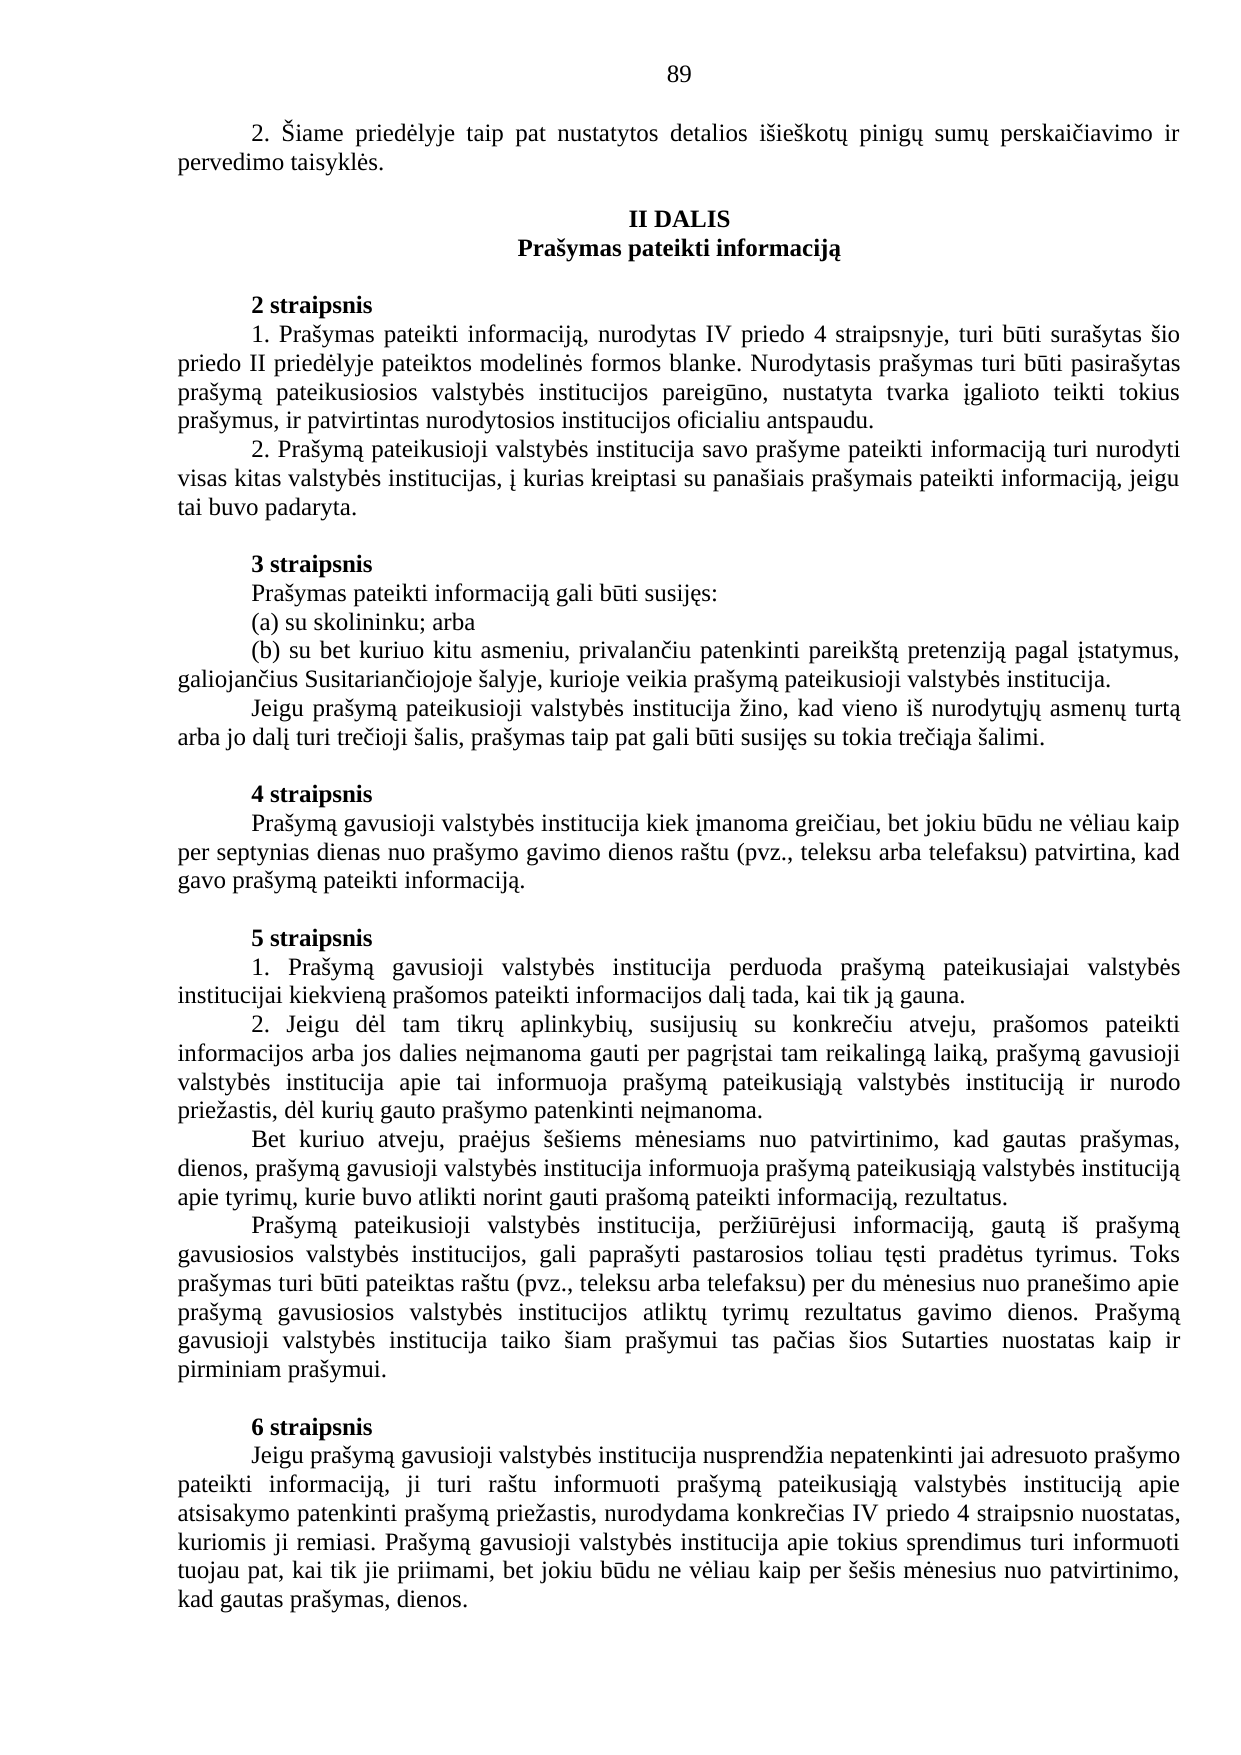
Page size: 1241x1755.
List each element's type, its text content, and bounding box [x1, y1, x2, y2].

text 6 straipsnis [177, 1412, 1181, 1441]
text Prašymas pateikti informaciją gali būti susijęs: [177, 578, 1181, 607]
text 1. Prašymą gavusioji valstybės institucija perduoda prašymą pateikusiajai valstybės institucijai kiekvieną prašomos pateikti informacijos dalį tada, kai tik ją gauna. [177, 952, 1181, 1009]
text Bet kuriuo atveju, praėjus šešiems mėnesiams nuo patvirtinimo, kad gautas prašymas, dienos, prašymą gavusioji valstybės institucija informuoja prašymą pateikusiąją valstybės instituciją apie tyrimų, kurie buvo atlikti norint gauti prašomą pateikti informaciją, rezultatus. [177, 1124, 1181, 1211]
text 2 straipsnis [177, 291, 1181, 319]
text 2. Šiame priedėlyje taip pat nustatytos detalios išieškotų pinigų sumų perskaičiavimo ir pervedimo taisyklės. [177, 118, 1181, 176]
text II DALIS [177, 204, 1181, 233]
text 4 straipsnis [177, 779, 1181, 808]
text 3 straipsnis [177, 549, 1181, 578]
text 2. Prašymą pateikusioji valstybės institucija savo prašyme pateikti informaciją turi nurodyti visas kitas valstybės institucijas, į kurias kreiptasi su panašiais prašymais pateikti informaciją, jeigu tai buvo padaryta. [177, 434, 1181, 521]
text 5 straipsnis [177, 923, 1181, 952]
text Jeigu prašymą pateikusioji valstybės institucija žino, kad vieno iš nurodytųjų asmenų turtą arba jo dalį turi trečioji šalis, prašymas taip pat gali būti susijęs su tokia trečiąja šalimi. [177, 693, 1181, 751]
text Prašymą gavusioji valstybės institucija kiek įmanoma greičiau, bet jokiu būdu ne vėliau kaip per septynias dienas nuo prašymo gavimo dienos raštu (pvz., teleksu arba telefaksu) patvirtina, kad gavo prašymą pateikti informaciją. [177, 808, 1181, 894]
text Jeigu prašymą gavusioji valstybės institucija nusprendžia nepatenkinti jai adresuoto prašymo pateikti informaciją, ji turi raštu informuoti prašymą pateikusiąją valstybės instituciją apie atsisakymo patenkinti prašymą priežastis, nurodydama konkrečias IV priedo 4 straipsnio nuostatas, kuriomis ji remiasi. Prašymą gavusioji valstybės institucija apie tokius sprendimus turi informuoti tuojau pat, kai tik jie priimami, bet jokiu būdu ne vėliau kaip per šešis mėnesius nuo patvirtinimo, kad gautas prašymas, dienos. [177, 1441, 1181, 1613]
text (a) su skolininku; arba [177, 607, 1181, 636]
text (b) su bet kuriuo kitu asmeniu, privalančiu patenkinti pareikštą pretenziją pagal įstatymus, galiojančius Susitariančiojoje šalyje, kurioje veikia prašymą pateikusioji valstybės institucija. [177, 636, 1181, 693]
text 1. Prašymas pateikti informaciją, nurodytas IV priedo 4 straipsnyje, turi būti surašytas šio priedo II priedėlyje pateiktos modelinės formos blanke. Nurodytasis prašymas turi būti pasirašytas prašymą pateikusiosios valstybės institucijos pareigūno, nustatyta tvarka įgalioto teikti tokius prašymus, ir patvirtintas nurodytosios institucijos oficialiu antspaudu. [177, 319, 1181, 434]
text Prašymas pateikti informaciją [177, 233, 1181, 262]
text 2. Jeigu dėl tam tikrų aplinkybių, susijusių su konkrečiu atveju, prašomos pateikti informacijos arba jos dalies neįmanoma gauti per pagrįstai tam reikalingą laiką, prašymą gavusioji valstybės institucija apie tai informuoja prašymą pateikusiąją valstybės instituciją ir nurodo priežastis, dėl kurių gauto prašymo patenkinti neįmanoma. [177, 1009, 1181, 1124]
text Prašymą pateikusioji valstybės institucija, peržiūrėjusi informaciją, gautą iš prašymą gavusiosios valstybės institucijos, gali paprašyti pastarosios toliau tęsti pradėtus tyrimus. Toks prašymas turi būti pateiktas raštu (pvz., teleksu arba telefaksu) per du mėnesius nuo pranešimo apie prašymą gavusiosios valstybės institucijos atliktų tyrimų rezultatus gavimo dienos. Prašymą gavusioji valstybės institucija taiko šiam prašymui tas pačias šios Sutarties nuostatas kaip ir pirminiam prašymui. [177, 1211, 1181, 1383]
